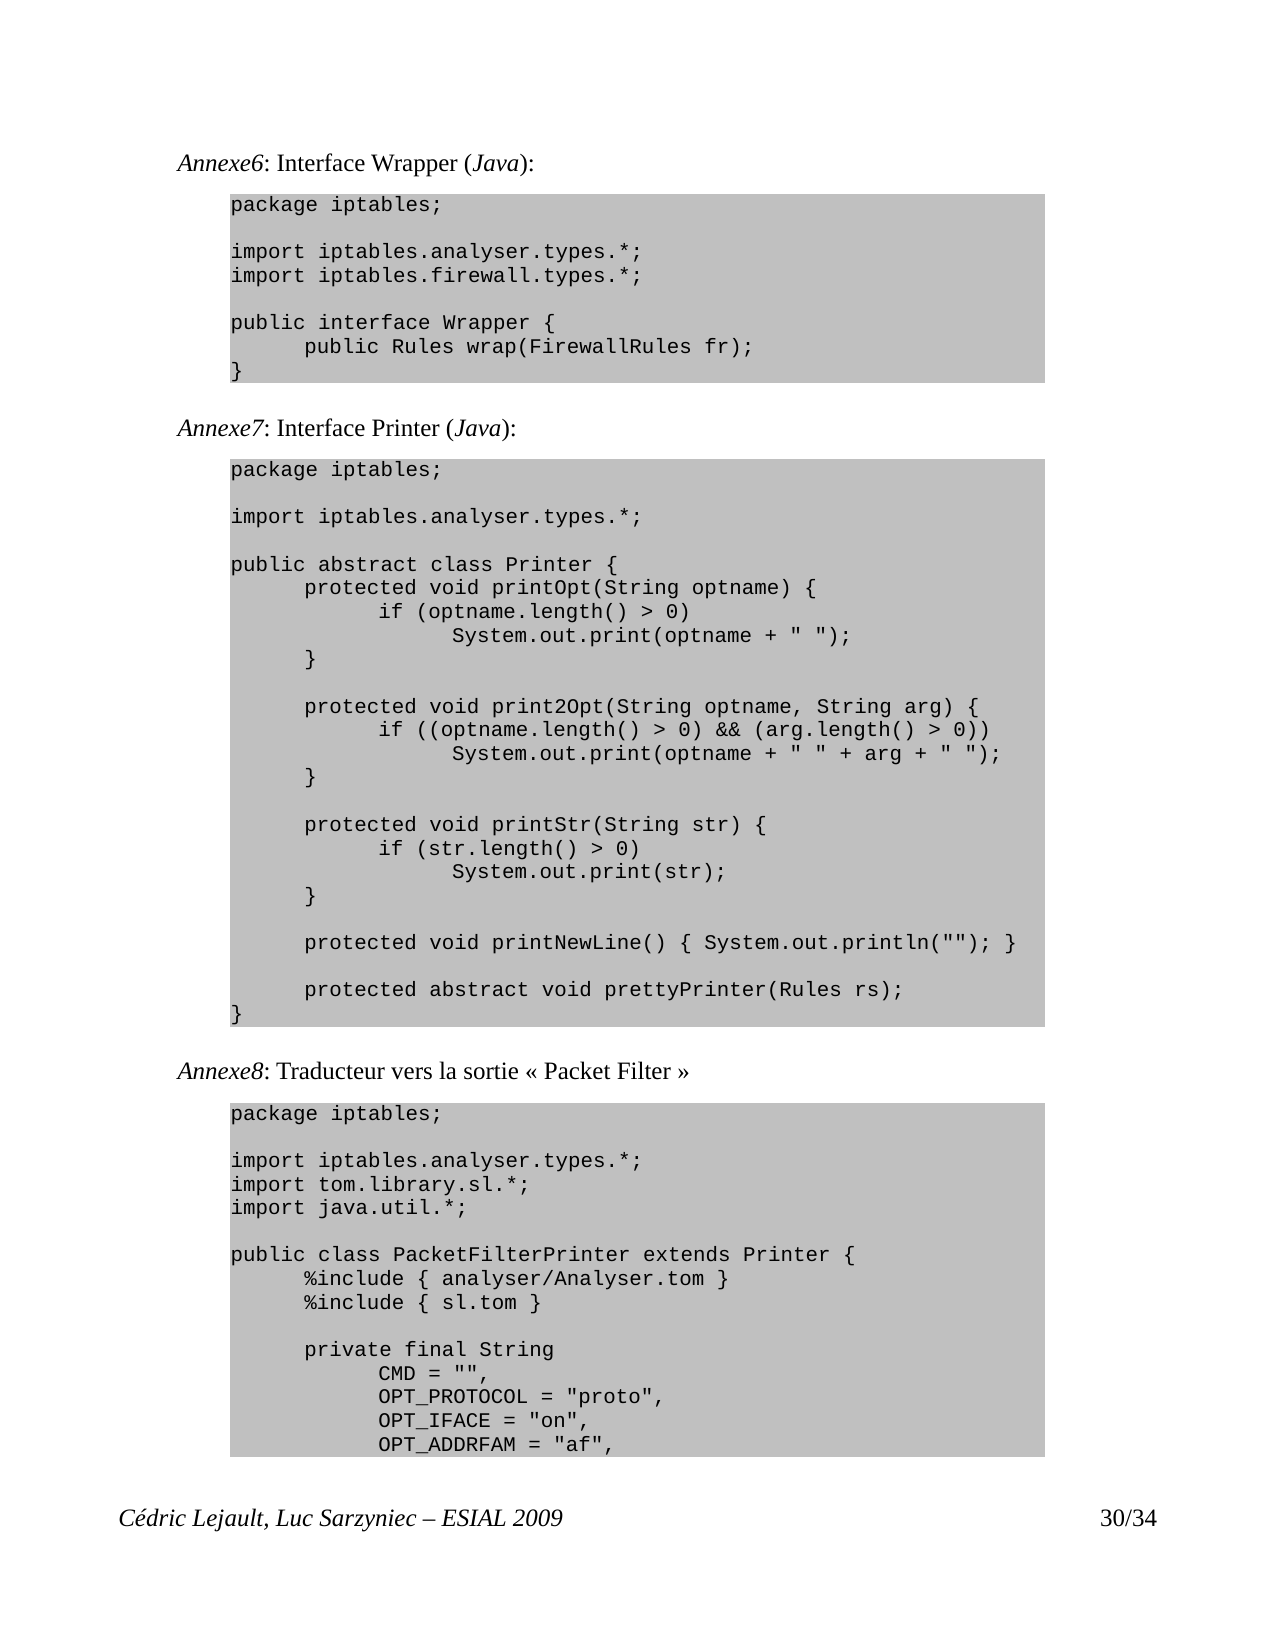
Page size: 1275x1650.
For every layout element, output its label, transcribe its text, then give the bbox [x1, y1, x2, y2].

text %include { sl.tom } [230, 1292, 1045, 1315]
text package iptables; [230, 1103, 1045, 1126]
text import java.util.*; [230, 1197, 1045, 1221]
text public Rules wrap(FirewallRules fr); [230, 336, 1045, 359]
text private final String [230, 1339, 1045, 1363]
text } [230, 885, 1045, 908]
text public interface Wrapper { [230, 312, 1045, 336]
text } [230, 1003, 1045, 1027]
text import tom.library.sl.*; [230, 1173, 1045, 1197]
text protected void printOpt(String optname) { [230, 577, 1045, 601]
text } [230, 648, 1045, 672]
text CMD = "", [230, 1363, 1045, 1386]
text protected void printNewLine() { System.out.println(""); } [230, 932, 1045, 956]
text System.out.print(str); [230, 861, 1045, 885]
text Annexe7: Interface Printer (Java): [177, 413, 1157, 441]
text protected void printStr(String str) { [230, 814, 1045, 837]
text Annexe8: Traducteur vers la sortie « Packet Filter » [177, 1056, 1157, 1085]
text System.out.print(optname + " "); [230, 625, 1045, 648]
text import iptables.firewall.types.*; [230, 265, 1045, 289]
text if (str.length() > 0) [230, 837, 1045, 861]
text System.out.print(optname + " " + arg + " "); [230, 743, 1045, 767]
text protected void print2Opt(String optname, String arg) { [230, 696, 1045, 719]
text if ((optname.length() > 0) && (arg.length() > 0)) [230, 719, 1045, 743]
text OPT_IFACE = "on", [230, 1410, 1045, 1434]
text if (optname.length() > 0) [230, 601, 1045, 625]
text OPT_ADDRFAM = "af", [230, 1434, 1045, 1457]
text package iptables; [230, 459, 1045, 483]
text protected abstract void prettyPrinter(Rules rs); [230, 979, 1045, 1003]
text public abstract class Printer { [230, 554, 1045, 577]
text OPT_PROTOCOL = "proto", [230, 1386, 1045, 1410]
text import iptables.analyser.types.*; [230, 1150, 1045, 1173]
text } [230, 359, 1045, 383]
text package iptables; [230, 194, 1045, 218]
text %include { analyser/Analyser.tom } [230, 1268, 1045, 1292]
text import iptables.analyser.types.*; [230, 506, 1045, 530]
text } [230, 767, 1045, 790]
text public class PacketFilterPrinter extends Printer { [230, 1244, 1045, 1268]
text import iptables.analyser.types.*; [230, 241, 1045, 265]
text Annexe6: Interface Wrapper (Java): [177, 148, 1157, 176]
